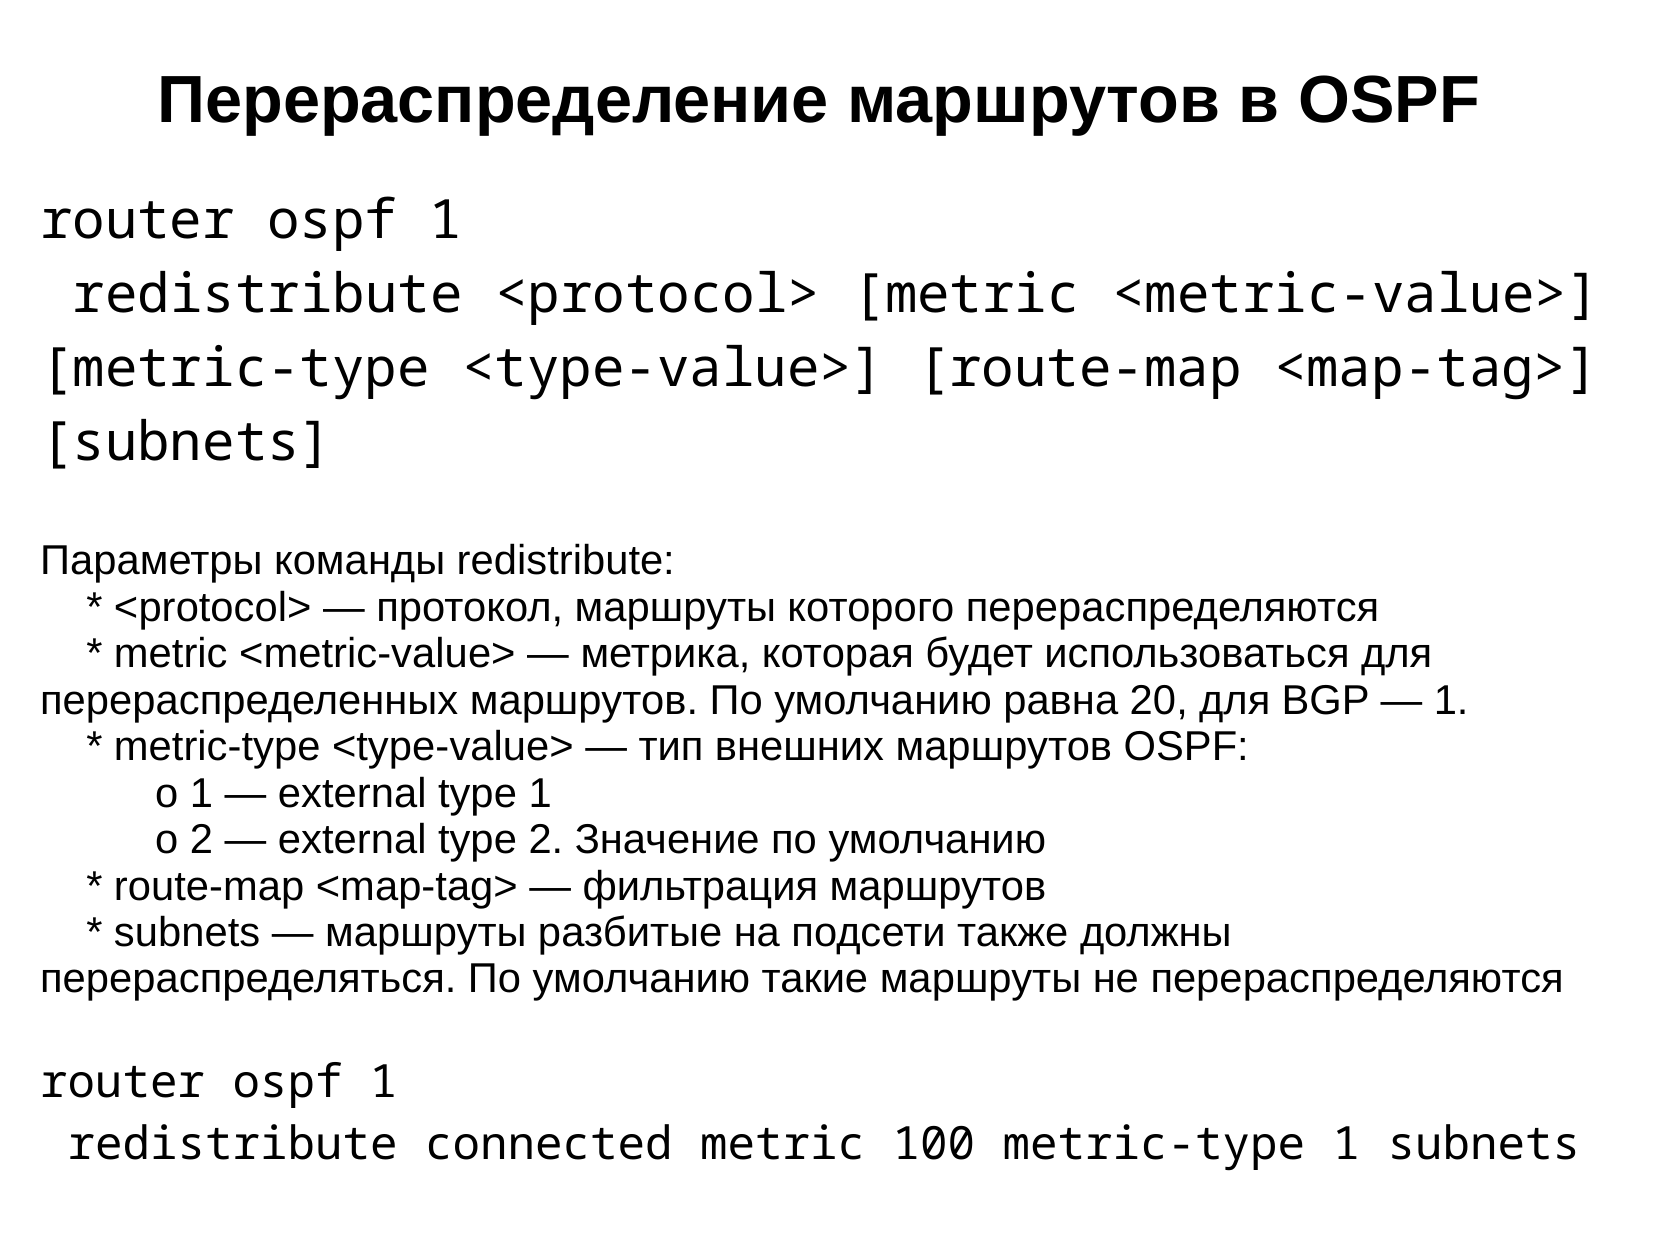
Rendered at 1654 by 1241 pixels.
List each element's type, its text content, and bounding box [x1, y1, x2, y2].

subtitle router ospf 1 redistribute <protocol> [metric <metric-value>] [metric-type <type-value>] [route-map <map-tag>] [subnets] Параметры команды redistribute: * <protocol> — протокол, маршруты которого перераспределяются * metric <metric-value> — метрика, которая будет использоваться для перераспределенных маршрутов. По умолчанию равна 20, для BGP — 1. * metric-type <type-value> — тип внешних маршрутов OSPF: o 1 — external type 1 o 2 — external type 2. Значение по умолчанию * route-map <map-tag> — фильтрация маршрутов * subnets — маршруты разбитые на подсети также должны перераспределяться. По умолчанию такие маршруты не перераспределяются router ospf 1 redistribute connected metric 100 metric-type 1 subnets [40, 185, 1613, 1168]
title Перераспределение маршрутов в OSPF [75, 37, 1564, 169]
